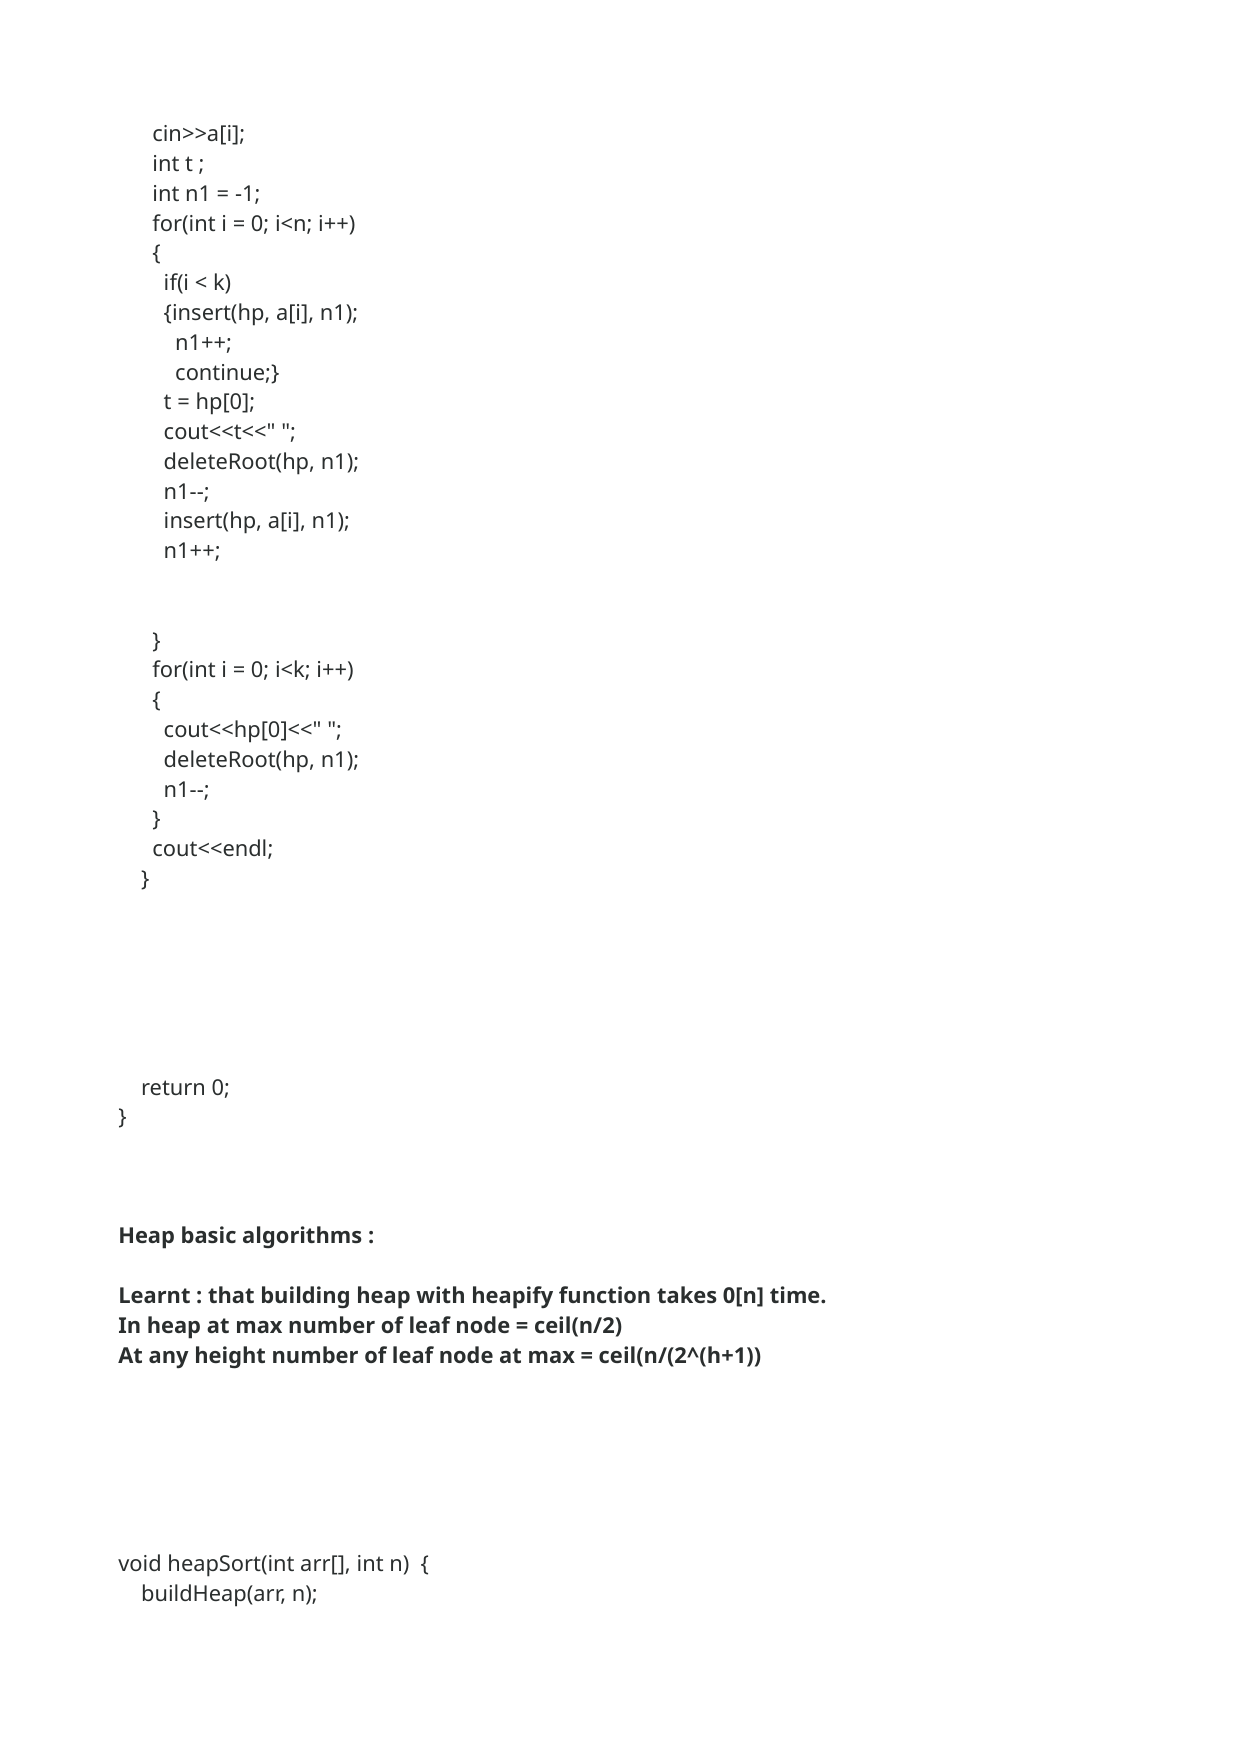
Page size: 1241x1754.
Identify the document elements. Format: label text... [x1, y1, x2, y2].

text } [118, 1101, 1122, 1131]
text Heap basic algorithms : [118, 1220, 1122, 1250]
text n1++; [118, 535, 1122, 565]
text cout<<hp[0]<<" "; [118, 714, 1122, 744]
text n1--; [118, 476, 1122, 505]
text deleteRoot(hp, n1); [118, 744, 1122, 773]
text int t ; [118, 148, 1122, 178]
text } [118, 624, 1122, 654]
text t = hp[0]; [118, 386, 1122, 416]
text cin>>a[i]; [118, 118, 1122, 148]
text { [118, 237, 1122, 267]
text } [118, 863, 1122, 893]
text return 0; [118, 1071, 1122, 1101]
text cout<<t<<" "; [118, 416, 1122, 446]
text buildHeap(arr, n); [118, 1578, 1122, 1608]
text { [118, 684, 1122, 714]
text Learnt : that building heap with heapify function takes 0[n] time. [118, 1280, 1122, 1310]
text continue;} [118, 356, 1122, 386]
text In heap at max number of leaf node = ceil(n/2) [118, 1310, 1122, 1339]
text void heapSort(int arr[], int n) { [118, 1548, 1122, 1578]
text n1--; [118, 773, 1122, 803]
text } [118, 803, 1122, 833]
text {insert(hp, a[i], n1); [118, 297, 1122, 327]
text n1++; [118, 327, 1122, 356]
text deleteRoot(hp, n1); [118, 446, 1122, 476]
text if(i < k) [118, 267, 1122, 297]
text int n1 = -1; [118, 178, 1122, 207]
text At any height number of leaf node at max = ceil(n/(2^(h+1)) [118, 1339, 1122, 1369]
text insert(hp, a[i], n1); [118, 505, 1122, 535]
text for(int i = 0; i<n; i++) [118, 207, 1122, 237]
text cout<<endl; [118, 833, 1122, 863]
text for(int i = 0; i<k; i++) [118, 654, 1122, 684]
